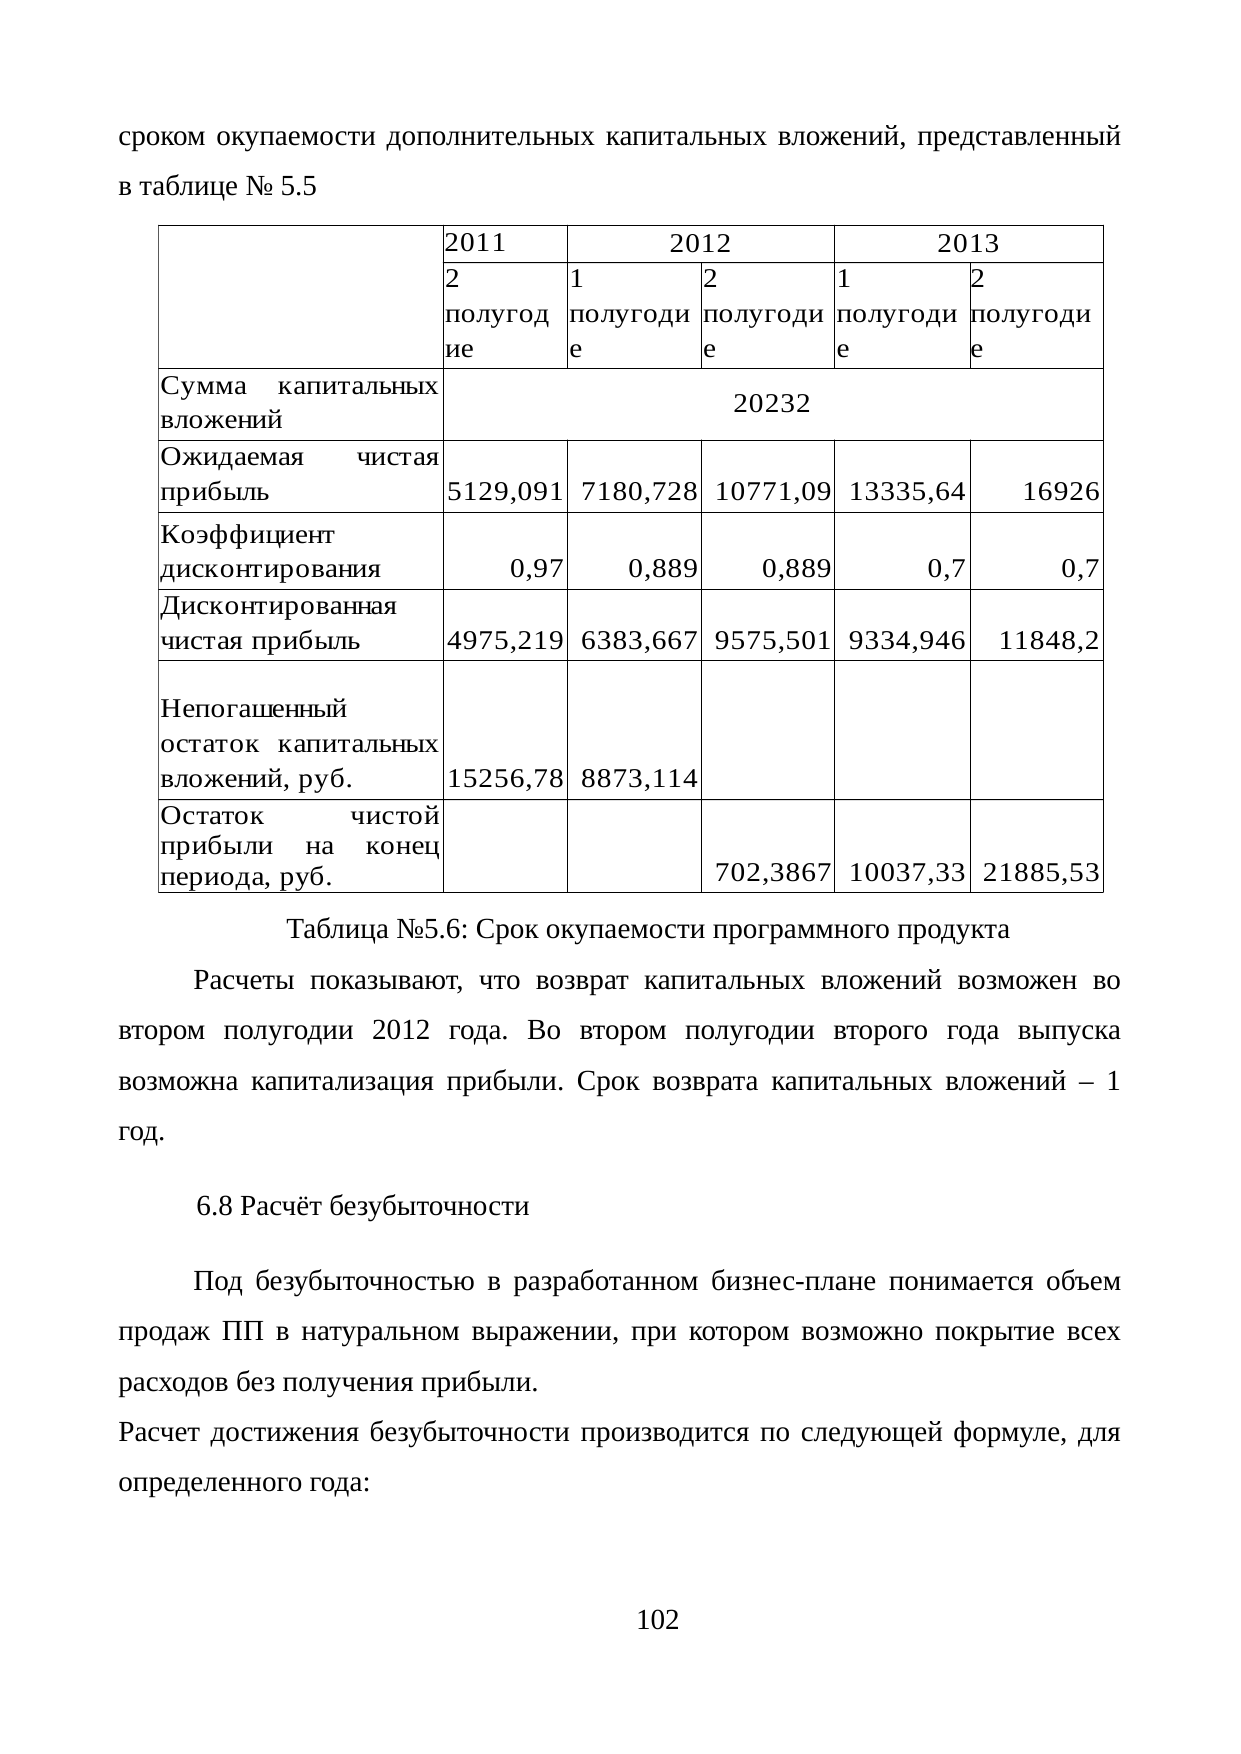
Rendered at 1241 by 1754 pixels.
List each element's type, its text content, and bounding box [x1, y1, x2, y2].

text Расчет достижения безубыточности производится по следующей формуле, для определенного года: [118, 1414, 1122, 1498]
text Под безубыточностью в разработанном бизнес-плане понимается объем продаж ПП в натуральном выражении, при котором возможно покрытие всех расходов без получения прибыли. [118, 1263, 1122, 1397]
subtitle Расчёт безубыточности [189, 1188, 1122, 1222]
text сроком окупаемости дополнительных капитальных вложений, представленный в таблице № 5.5 [118, 118, 1122, 202]
text Таблица №5.6: Срок окупаемости программного продукта [118, 219, 1122, 945]
text Расчеты показывают, что возврат капитальных вложений возможен во втором полугодии 2012 года. Во втором полугодии второго года выпуска возможна капитализация прибыли. Срок возврата капитальных вложений – 1 год. [118, 962, 1122, 1146]
